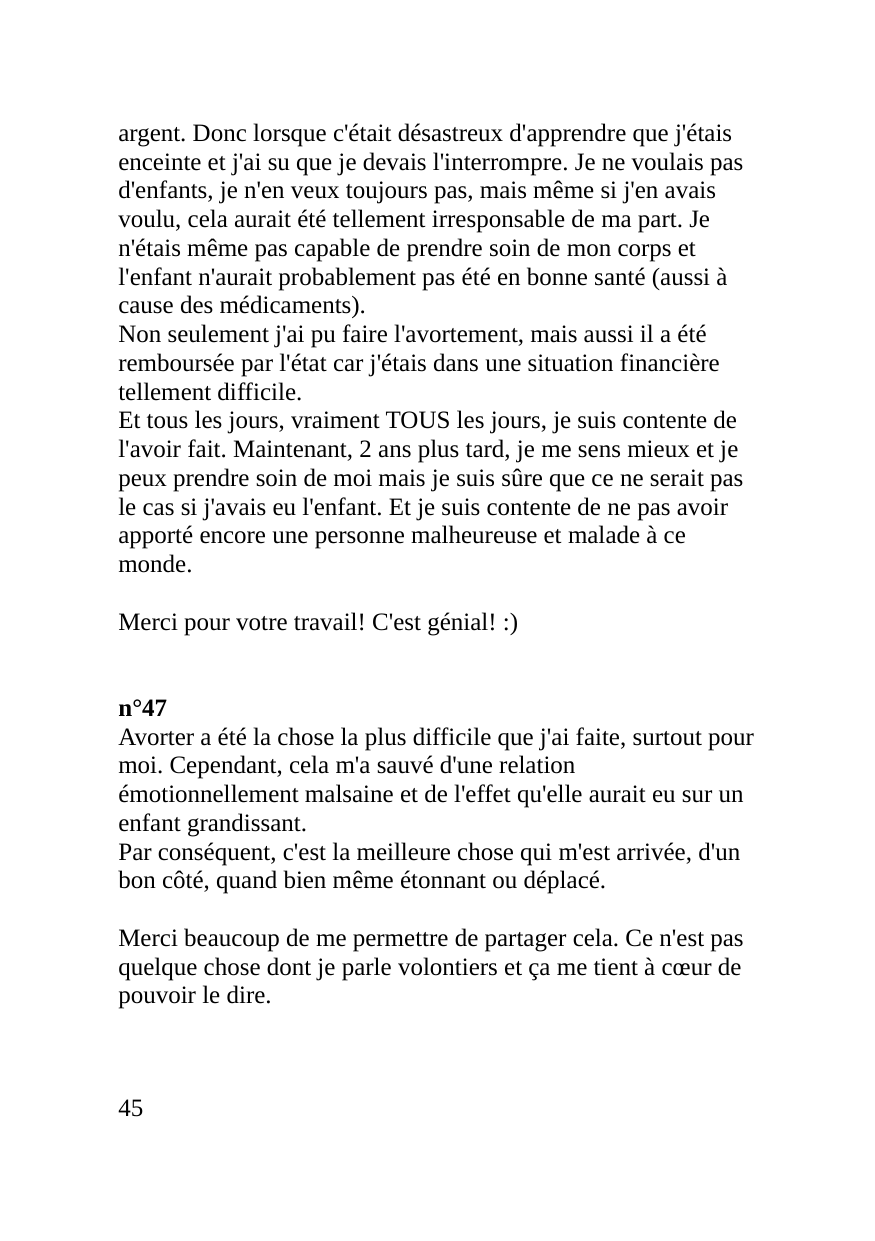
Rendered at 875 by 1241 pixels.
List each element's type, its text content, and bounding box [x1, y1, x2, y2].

text n°47 [118, 693, 756, 722]
text Avorter a été la chose la plus difficile que j'ai faite, surtout pour moi. Cependant, cela m'a sauvé d'une relation émotionnellement malsaine et de l'effet qu'elle aurait eu sur un enfant grandissant. [118, 722, 756, 837]
text Merci pour votre travail! C'est génial! :) [118, 607, 756, 636]
text Par conséquent, c'est la meilleure chose qui m'est arrivée, d'un bon côté, quand bien même étonnant ou déplacé. [118, 837, 756, 894]
text Merci beaucoup de me permettre de partager cela. Ce n'est pas quelque chose dont je parle volontiers et ça me tient à cœur de pouvoir le dire. [118, 923, 756, 1009]
text Et tous les jours, vraiment TOUS les jours, je suis contente de l'avoir fait. Maintenant, 2 ans plus tard, je me sens mieux et je peux prendre soin de moi mais je suis sûre que ce ne serait pas le cas si j'avais eu l'enfant. Et je suis contente de ne pas avoir apporté encore une personne malheureuse et malade à ce monde. [118, 406, 756, 578]
text argent. Donc lorsque c'était désastreux d'apprendre que j'étais enceinte et j'ai su que je devais l'interrompre. Je ne voulais pas d'enfants, je n'en veux toujours pas, mais même si j'en avais voulu, cela aurait été tellement irresponsable de ma part. Je n'étais même pas capable de prendre soin de mon corps et l'enfant n'aurait probablement pas été en bonne santé (aussi à cause des médicaments). [118, 118, 756, 319]
text Non seulement j'ai pu faire l'avortement, mais aussi il a été remboursée par l'état car j'étais dans une situation financière tellement difficile. [118, 319, 756, 406]
